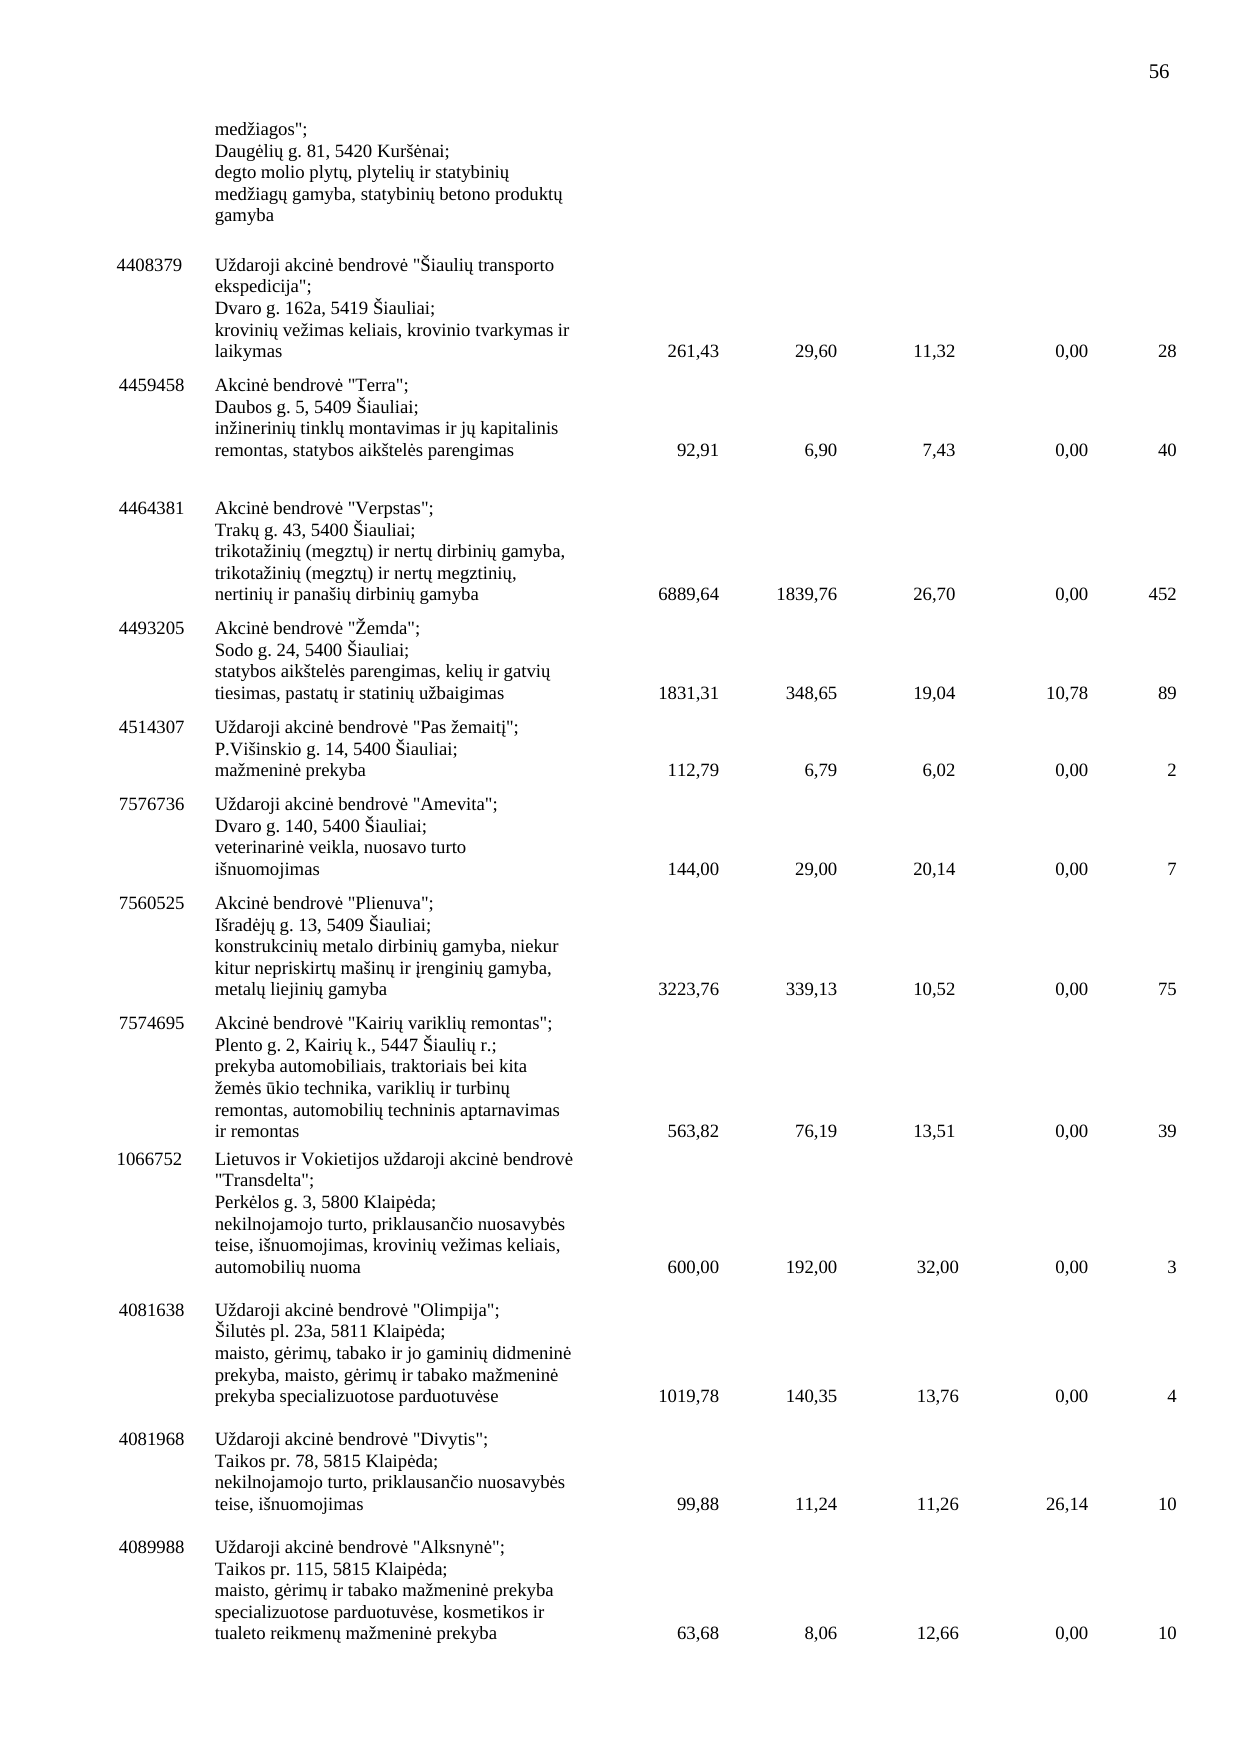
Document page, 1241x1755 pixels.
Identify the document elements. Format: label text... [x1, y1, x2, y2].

table_cell 4081968 [100, 1428, 203, 1536]
table_cell 1019,78 [587, 1299, 735, 1428]
table_cell 12,66 [853, 1536, 974, 1665]
table_cell 11,32 [853, 248, 971, 368]
table_cell 29,00 [735, 787, 853, 886]
table_cell [587, 118, 735, 247]
table_cell 13,76 [853, 1299, 974, 1428]
table_cell 99,88 [587, 1428, 735, 1536]
table_cell Akcinė bendrovė "Kairių variklių remontas"; Plento g. 2, Kairių k., 5447 Šiaulių r.; prekyba automobiliais, traktoriais bei kita žemės ūkio technika, variklių ir turbinų remontas, automobilių techninis aptarnavimas ir remontas [203, 1006, 587, 1148]
table_cell Akcinė bendrovė "Plienuva"; Išradėjų g. 13, 5409 Šiauliai; konstrukcinių metalo dirbinių gamyba, niekur kitur nepriskirtų mašinų ir įrenginių gamyba, metalų liejinių gamyba [203, 886, 587, 1006]
table_cell 1066752 [100, 1148, 203, 1299]
table_cell 11,24 [735, 1428, 853, 1536]
table_cell 40 [1104, 368, 1192, 467]
table_cell 6,79 [735, 710, 853, 787]
table_cell 0,00 [971, 787, 1104, 886]
table_cell 7 [1104, 787, 1192, 886]
table_cell 261,43 [587, 248, 735, 368]
table_cell Uždaroji akcinė bendrovė "Alksnynė"; Taikos pr. 115, 5815 Klaipėda; maisto, gėrimų ir tabako mažmeninė prekyba specializuotose parduotuvėse, kosmetikos ir tualeto reikmenų mažmeninė prekyba [203, 1536, 587, 1665]
table_cell [853, 118, 971, 247]
table_cell Akcinė bendrovė "Terra"; Daubos g. 5, 5409 Šiauliai; inžinerinių tinklų montavimas ir jų kapitalinis remontas, statybos aikštelės parengimas [203, 368, 587, 467]
table_cell 348,65 [735, 611, 853, 710]
table_cell 92,91 [587, 368, 735, 467]
table_cell 600,00 [587, 1148, 735, 1299]
table_cell Uždaroji akcinė bendrovė "Pas žemaitį"; P.Višinskio g. 14, 5400 Šiauliai; mažmeninė prekyba [203, 710, 587, 787]
table_cell 76,19 [735, 1006, 853, 1148]
table_cell [971, 118, 1104, 247]
table_cell 0,00 [975, 1148, 1104, 1299]
table_cell 19,04 [853, 611, 971, 710]
table_cell 0,00 [971, 368, 1104, 467]
table_cell 11,26 [853, 1428, 974, 1536]
table_cell 4514307 [100, 710, 203, 787]
table_header 4464381 [100, 491, 203, 611]
table_cell 75 [1104, 886, 1192, 1006]
table_cell 0,00 [975, 1536, 1104, 1665]
table_cell 140,35 [735, 1299, 853, 1428]
table_cell 0,00 [971, 710, 1104, 787]
table_cell 0,00 [971, 1006, 1104, 1148]
table_cell 26,14 [975, 1428, 1104, 1536]
table_cell 112,79 [587, 710, 735, 787]
table_cell 1831,31 [587, 611, 735, 710]
table_cell 0,00 [971, 886, 1104, 1006]
table_cell Lietuvos ir Vokietijos uždaroji akcinė bendrovė "Transdelta"; Perkėlos g. 3, 5800 Klaipėda; nekilnojamojo turto, priklausančio nuosavybės teise, išnuomojimas, krovinių vežimas keliais, automobilių nuoma [203, 1148, 587, 1299]
table_cell 3223,76 [587, 886, 735, 1006]
table_cell 32,00 [853, 1148, 974, 1299]
table_header 0,00 [971, 491, 1104, 611]
table_cell 7574695 [100, 1006, 203, 1148]
table_cell 39 [1104, 1006, 1192, 1148]
table_cell 4089988 [100, 1536, 203, 1665]
table_cell [1104, 118, 1192, 247]
table_header 452 [1104, 491, 1192, 611]
table_header 26,70 [853, 491, 971, 611]
table_cell Uždaroji akcinė bendrovė "Amevita"; Dvaro g. 140, 5400 Šiauliai; veterinarinė veikla, nuosavo turto išnuomojimas [203, 787, 587, 886]
table_header 1839,76 [735, 491, 853, 611]
table_cell 144,00 [587, 787, 735, 886]
table_cell 4408379 [100, 248, 203, 368]
table_header Akcinė bendrovė "Verpstas"; Trakų g. 43, 5400 Šiauliai; trikotažinių (megztų) ir nertų dirbinių gamyba, trikotažinių (megztų) ir nertų megztinių, nertinių ir panašių dirbinių gamyba [203, 491, 587, 611]
table_cell 563,82 [587, 1006, 735, 1148]
table_cell 13,51 [853, 1006, 971, 1148]
table_cell 10 [1104, 1428, 1192, 1536]
table_cell 10,78 [971, 611, 1104, 710]
table_cell 4 [1104, 1299, 1192, 1428]
table_cell 339,13 [735, 886, 853, 1006]
table_cell [100, 118, 203, 247]
table_cell 0,00 [971, 248, 1104, 368]
table_cell 192,00 [735, 1148, 853, 1299]
table_cell 10 [1104, 1536, 1192, 1665]
table_cell 4493205 [100, 611, 203, 710]
table_cell 0,00 [975, 1299, 1104, 1428]
table_cell medžiagos"; Daugėlių g. 81, 5420 Kuršėnai; degto molio plytų, plytelių ir statybinių medžiagų gamyba, statybinių betono produktų gamyba [203, 118, 587, 247]
table_cell 7560525 [100, 886, 203, 1006]
table_cell 7576736 [100, 787, 203, 886]
table_cell 4459458 [100, 368, 203, 467]
table_cell Uždaroji akcinė bendrovė "Olimpija"; Šilutės pl. 23a, 5811 Klaipėda; maisto, gėrimų, tabako ir jo gaminių didmeninė prekyba, maisto, gėrimų ir tabako mažmeninė prekyba specializuotose parduotuvėse [203, 1299, 587, 1428]
table_cell 7,43 [853, 368, 971, 467]
table_cell 29,60 [735, 248, 853, 368]
table_cell 63,68 [587, 1536, 735, 1665]
table_cell Uždaroji akcinė bendrovė "Šiaulių transporto ekspedicija"; Dvaro g. 162a, 5419 Šiauliai; krovinių vežimas keliais, krovinio tvarkymas ir laikymas [203, 248, 587, 368]
table_cell Akcinė bendrovė "Žemda"; Sodo g. 24, 5400 Šiauliai; statybos aikštelės parengimas, kelių ir gatvių tiesimas, pastatų ir statinių užbaigimas [203, 611, 587, 710]
table_cell 10,52 [853, 886, 971, 1006]
table_cell 6,90 [735, 368, 853, 467]
table_cell 8,06 [735, 1536, 853, 1665]
table_cell 6,02 [853, 710, 971, 787]
table_cell Uždaroji akcinė bendrovė "Divytis"; Taikos pr. 78, 5815 Klaipėda; nekilnojamojo turto, priklausančio nuosavybės teise, išnuomojimas [203, 1428, 587, 1536]
table_header 6889,64 [587, 491, 735, 611]
table_cell 89 [1104, 611, 1192, 710]
table_cell 3 [1104, 1148, 1192, 1299]
table_cell [735, 118, 853, 247]
table_cell 2 [1104, 710, 1192, 787]
table_cell 4081638 [100, 1299, 203, 1428]
table_cell 28 [1104, 248, 1192, 368]
table_cell 20,14 [853, 787, 971, 886]
